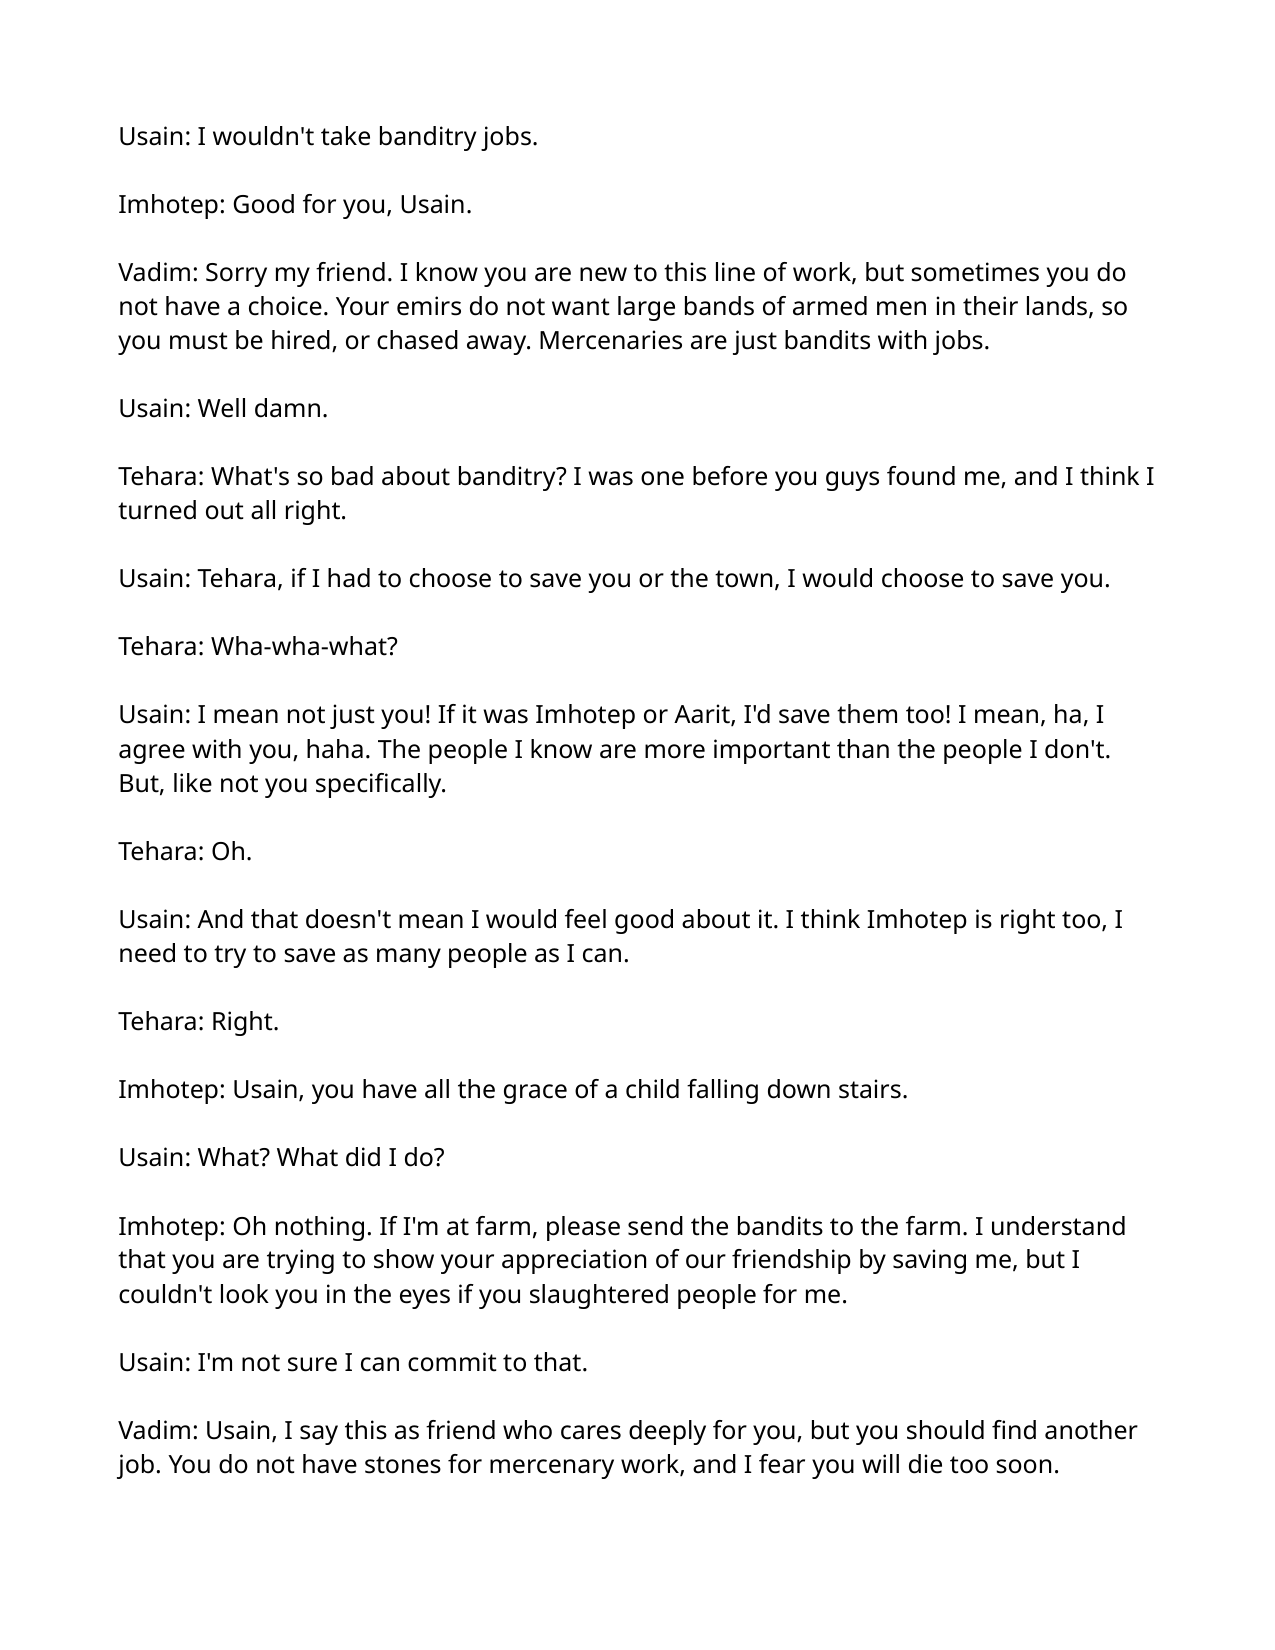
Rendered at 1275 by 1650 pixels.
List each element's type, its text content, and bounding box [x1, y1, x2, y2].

text Usain: Well damn. [118, 391, 1157, 425]
text Vadim: Sorry my friend. I know you are new to this line of work, but sometimes you do not have a choice. Your emirs do not want large bands of armed men in their lands, so you must be hired, or chased away. Mercenaries are just bandits with jobs. [118, 254, 1157, 357]
text Usain: I mean not just you! If it was Imhotep or Aarit, I'd save them too! I mean, ha, I agree with you, haha. The people I know are more important than the people I don't. But, like not you specifically. [118, 697, 1157, 799]
text Usain: I wouldn't take banditry jobs. [118, 118, 1157, 152]
text Vadim: Usain, I say this as friend who cares deeply for you, but you should find another job. You do not have stones for mercenary work, and I fear you will die too soon. [118, 1412, 1157, 1481]
text Tehara: Right. [118, 1004, 1157, 1038]
text Usain: And that doesn't mean I would feel good about it. I think Imhotep is right too, I need to try to save as many people as I can. [118, 902, 1157, 970]
text Usain: Tehara, if I had to choose to save you or the town, I would choose to save you. [118, 561, 1157, 595]
text Tehara: Wha-wha-what? [118, 629, 1157, 663]
text Tehara: What's so bad about banditry? I was one before you guys found me, and I think I turned out all right. [118, 459, 1157, 527]
text Imhotep: Oh nothing. If I'm at farm, please send the bandits to the farm. I understand that you are trying to show your appreciation of our friendship by saving me, but I couldn't look you in the eyes if you slaughtered people for me. [118, 1208, 1157, 1310]
text Usain: I'm not sure I can commit to that. [118, 1344, 1157, 1378]
text Tehara: Oh. [118, 833, 1157, 867]
text Usain: What? What did I do? [118, 1140, 1157, 1174]
text Imhotep: Good for you, Usain. [118, 186, 1157, 220]
text Imhotep: Usain, you have all the grace of a child falling down stairs. [118, 1072, 1157, 1106]
